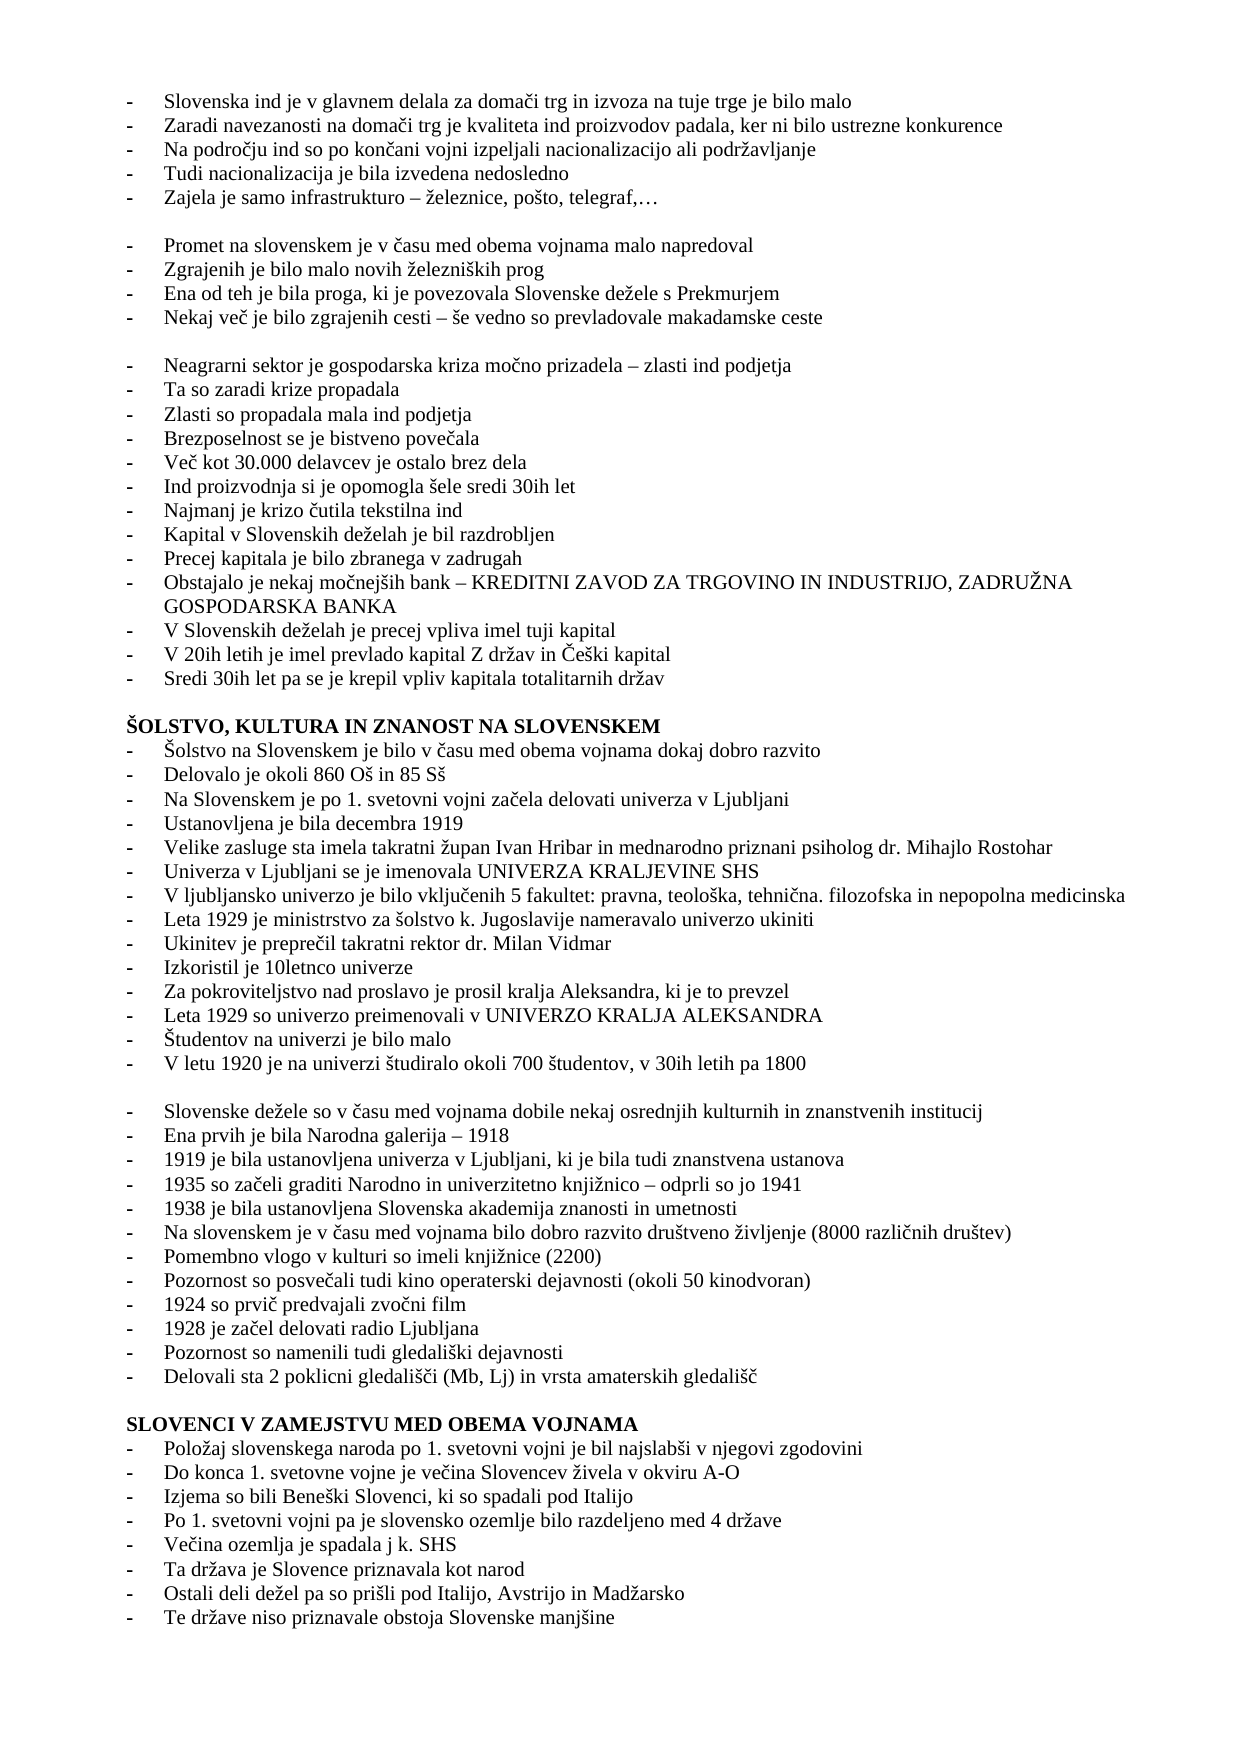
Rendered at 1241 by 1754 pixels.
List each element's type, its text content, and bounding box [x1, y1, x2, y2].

list V 20ih letih je imel prevlado kapital Z držav in Češki kapital [126, 642, 1152, 666]
list Ukinitev je preprečil takratni rektor dr. Milan Vidmar [126, 931, 1152, 955]
list Leta 1929 so univerzo preimenovali v UNIVERZO KRALJA ALEKSANDRA [126, 1003, 1152, 1027]
list Delovalo je okoli 860 Oš in 85 Sš [126, 762, 1152, 786]
list 1924 so prvič predvajali zvočni film [126, 1292, 1152, 1316]
list 1938 je bila ustanovljena Slovenska akademija znanosti in umetnosti [126, 1196, 1152, 1219]
list Slovenske dežele so v času med vojnama dobile nekaj osrednjih kulturnih in znanstvenih institucij [126, 1099, 1152, 1123]
list Na Slovenskem je po 1. svetovni vojni začela delovati univerza v Ljubljani [126, 786, 1152, 811]
list Zgrajenih je bilo malo novih železniških prog [126, 257, 1152, 281]
list Zaradi navezanosti na domači trg je kvaliteta ind proizvodov padala, ker ni bilo ustrezne konkurence [126, 113, 1152, 137]
list Velike zasluge sta imela takratni župan Ivan Hribar in mednarodno priznani psiholog dr. Mihajlo Rostohar [126, 834, 1152, 859]
list Več kot 30.000 delavcev je ostalo brez dela [126, 449, 1152, 474]
list Do konca 1. svetovne vojne je večina Slovencev živela v okviru A-O [126, 1460, 1152, 1484]
list V Slovenskih deželah je precej vpliva imel tuji kapital [126, 618, 1152, 642]
list Pomembno vlogo v kulturi so imeli knjižnice (2200) [126, 1244, 1152, 1268]
list Neagrarni sektor je gospodarska kriza močno prizadela – zlasti ind podjetja [126, 353, 1152, 377]
list Šolstvo na Slovenskem je bilo v času med obema vojnama dokaj dobro razvito [126, 738, 1152, 762]
list Ta država je Slovence priznavala kot narod [126, 1556, 1152, 1581]
list Leta 1929 je ministrstvo za šolstvo k. Jugoslavije nameravalo univerzo ukiniti [126, 907, 1152, 931]
list Kapital v Slovenskih deželah je bil razdrobljen [126, 522, 1152, 546]
list Na področju ind so po končani vojni izpeljali nacionalizacijo ali podržavljanje [126, 137, 1152, 161]
list Najmanj je krizo čutila tekstilna ind [126, 498, 1152, 522]
list 1935 so začeli graditi Narodno in univerzitetno knjižnico – odprli so jo 1941 [126, 1171, 1152, 1196]
list Obstajalo je nekaj močnejših bank – KREDITNI ZAVOD ZA TRGOVINO IN INDUSTRIJO, ZADRUŽNA GOSPODARSKA BANKA [126, 570, 1152, 618]
list 1928 je začel delovati radio Ljubljana [126, 1316, 1152, 1340]
list Te države niso priznavale obstoja Slovenske manjšine [126, 1604, 1152, 1629]
list Tudi nacionalizacija je bila izvedena nedosledno [126, 161, 1152, 185]
text SLOVENCI V ZAMEJSTVU MED OBEMA VOJNAMA [126, 1412, 1152, 1436]
list Študentov na univerzi je bilo malo [126, 1027, 1152, 1051]
list Zlasti so propadala mala ind podjetja [126, 401, 1152, 426]
list Brezposelnost se je bistveno povečala [126, 426, 1152, 449]
list Univerza v Ljubljani se je imenovala UNIVERZA KRALJEVINE SHS [126, 859, 1152, 883]
list Po 1. svetovni vojni pa je slovensko ozemlje bilo razdeljeno med 4 države [126, 1508, 1152, 1532]
list Za pokroviteljstvo nad proslavo je prosil kralja Aleksandra, ki je to prevzel [126, 979, 1152, 1003]
list V ljubljansko univerzo je bilo vključenih 5 fakultet: pravna, teološka, tehnična. filozofska in nepopolna medicinska [126, 883, 1152, 907]
list Pozornost so posvečali tudi kino operaterski dejavnosti (okoli 50 kinodvoran) [126, 1268, 1152, 1292]
list Izjema so bili Beneški Slovenci, ki so spadali pod Italijo [126, 1484, 1152, 1508]
list Izkoristil je 10letnco univerze [126, 955, 1152, 979]
list Na slovenskem je v času med vojnama bilo dobro razvito društveno življenje (8000 različnih društev) [126, 1219, 1152, 1244]
list V letu 1920 je na univerzi študiralo okoli 700 študentov, v 30ih letih pa 1800 [126, 1051, 1152, 1075]
list Delovali sta 2 poklicni gledališči (Mb, Lj) in vrsta amaterskih gledališč [126, 1364, 1152, 1388]
list Pozornost so namenili tudi gledališki dejavnosti [126, 1340, 1152, 1364]
list Ustanovljena je bila decembra 1919 [126, 811, 1152, 834]
list Položaj slovenskega naroda po 1. svetovni vojni je bil najslabši v njegovi zgodovini [126, 1436, 1152, 1460]
list Ta so zaradi krize propadala [126, 377, 1152, 401]
list Precej kapitala je bilo zbranega v zadrugah [126, 546, 1152, 570]
list Ind proizvodnja si je opomogla šele sredi 30ih let [126, 474, 1152, 498]
list Ostali deli dežel pa so prišli pod Italijo, Avstrijo in Madžarsko [126, 1581, 1152, 1604]
list Večina ozemlja je spadala j k. SHS [126, 1532, 1152, 1556]
list Ena prvih je bila Narodna galerija – 1918 [126, 1123, 1152, 1147]
list Zajela je samo infrastrukturo – železnice, pošto, telegraf,… [126, 185, 1152, 209]
list Slovenska ind je v glavnem delala za domači trg in izvoza na tuje trge je bilo malo [126, 89, 1152, 113]
text ŠOLSTVO, KULTURA IN ZNANOST NA SLOVENSKEM [126, 714, 1152, 738]
list 1919 je bila ustanovljena univerza v Ljubljani, ki je bila tudi znanstvena ustanova [126, 1147, 1152, 1171]
list Nekaj več je bilo zgrajenih cesti – še vedno so prevladovale makadamske ceste [126, 305, 1152, 329]
list Sredi 30ih let pa se je krepil vpliv kapitala totalitarnih držav [126, 666, 1152, 690]
list Promet na slovenskem je v času med obema vojnama malo napredoval [126, 233, 1152, 257]
list Ena od teh je bila proga, ki je povezovala Slovenske dežele s Prekmurjem [126, 281, 1152, 305]
